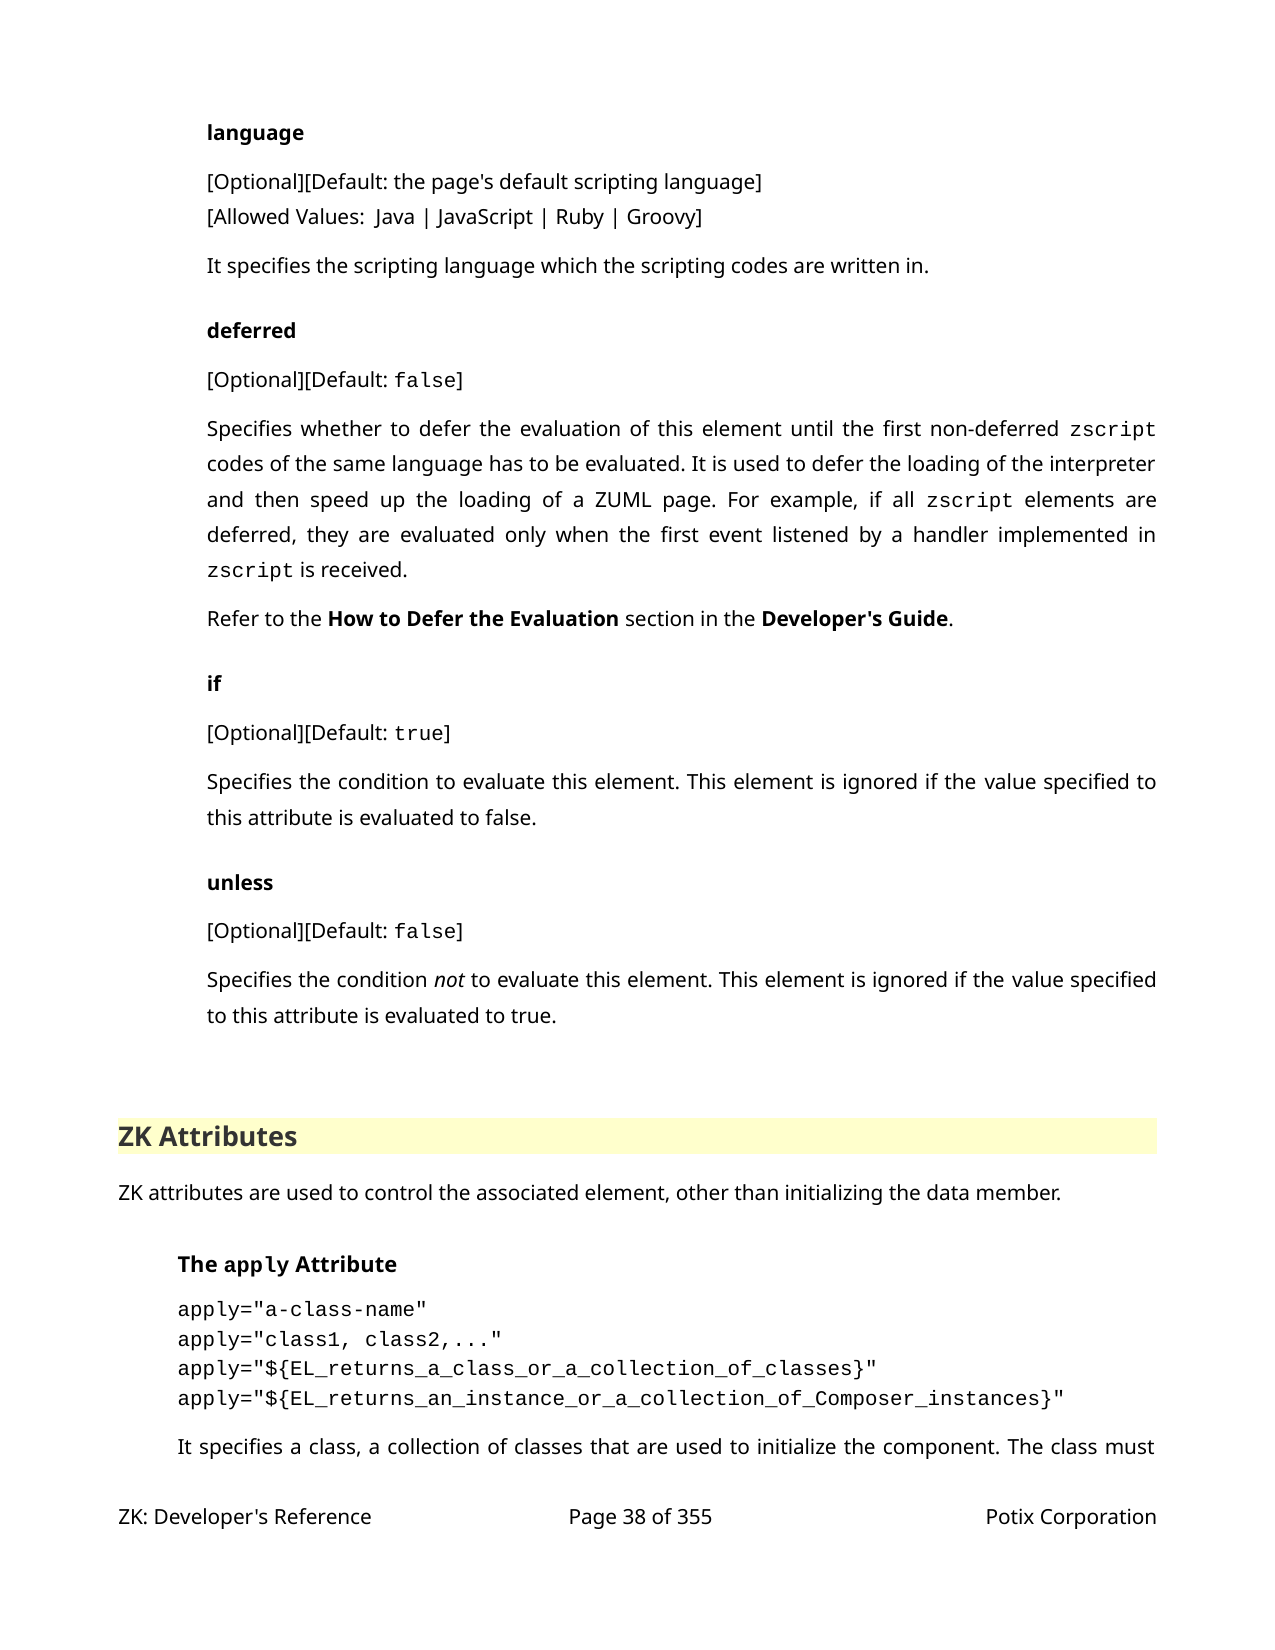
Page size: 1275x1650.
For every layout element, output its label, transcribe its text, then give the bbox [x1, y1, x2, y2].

text [Optional][Default: true] [207, 718, 1157, 747]
text It specifies the scripting language which the scripting codes are written in. [207, 251, 1157, 279]
subtitle if [207, 669, 1157, 698]
subtitle unless [207, 868, 1157, 896]
text Specifies the condition to evaluate this element. This element is ignored if the value specified to this attribute is evaluated to false. [207, 767, 1157, 831]
text ZK attributes are used to control the associated element, other than initializing the data member. [118, 1178, 1157, 1206]
subtitle deferred [207, 316, 1157, 344]
text [Optional][Default: the page's default scripting language] [Allowed Values: Java | JavaScript | Ruby | Groovy] [207, 167, 1157, 230]
text Specifies the condition not to evaluate this element. This element is ignored if the value specified to this attribute is evaluated to true. [207, 966, 1157, 1029]
subtitle ZK Attributes [118, 1118, 1157, 1154]
subtitle language [207, 118, 1157, 146]
text Refer to the How to Defer the Evaluation section in the Developer's Guide. [207, 604, 1157, 633]
text apply="a-class-name" apply="class1, class2,..." apply="${EL_returns_a_class_or_a_collection_of_classes}" apply="${EL_returns_an_instance_or_a_collection_of_Composer_instances}" [177, 1299, 1157, 1411]
text It specifies a class, a collection of classes that are used to initialize the component. The class must [177, 1432, 1157, 1460]
text Specifies whether to defer the evaluation of this element until the first non-deferred zscript codes of the same language has to be evaluated. It is used to defer the loading of the interpreter and then speed up the loading of a ZUML page. For example, if all zscript elements are deferred, they are evaluated only when the first event listened by a handler implemented in zscript is received. [207, 414, 1157, 584]
subtitle The apply Attribute [177, 1249, 1157, 1279]
text [Optional][Default: false] [207, 916, 1157, 945]
text [Optional][Default: false] [207, 365, 1157, 393]
